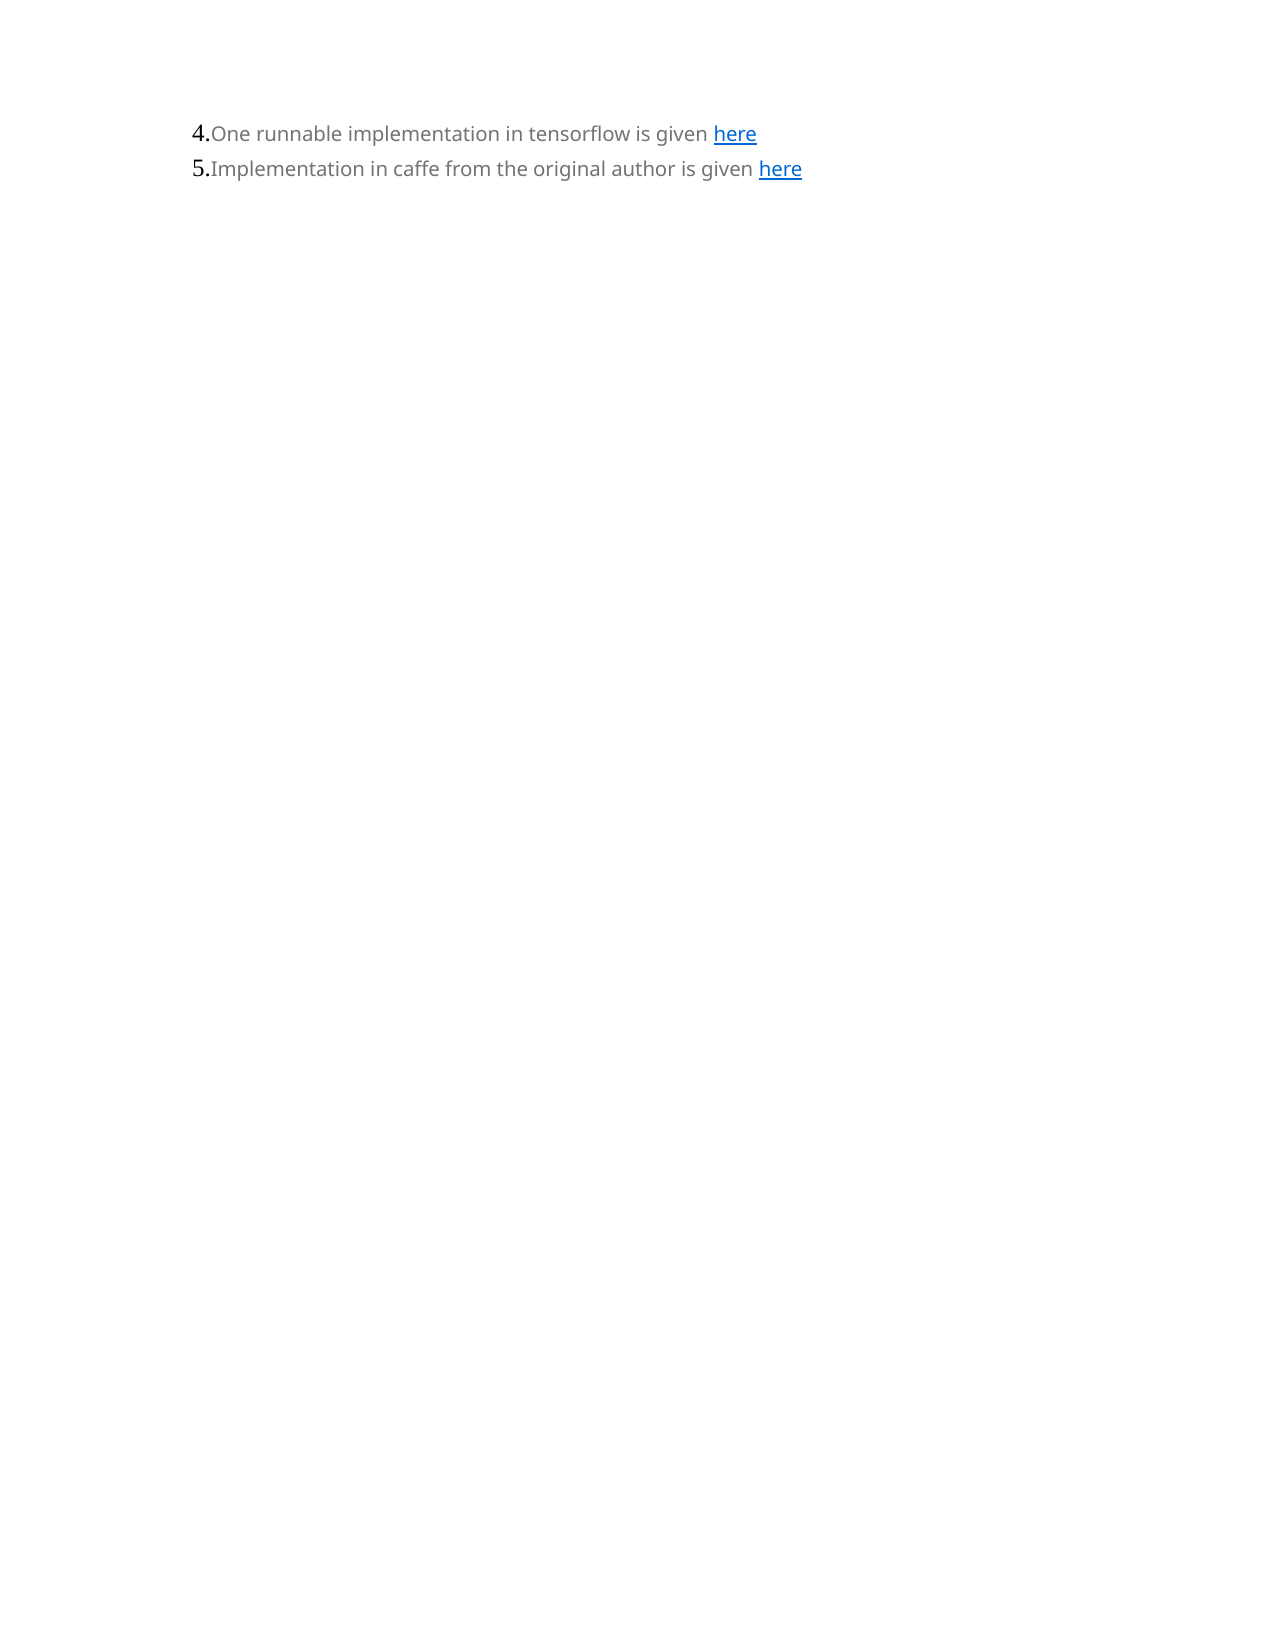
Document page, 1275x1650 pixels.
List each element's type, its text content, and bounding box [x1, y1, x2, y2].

list One runnable implementation in tensorflow is given here [118, 118, 1157, 147]
list Implementation in caffe from the original author is given here [118, 153, 1157, 182]
